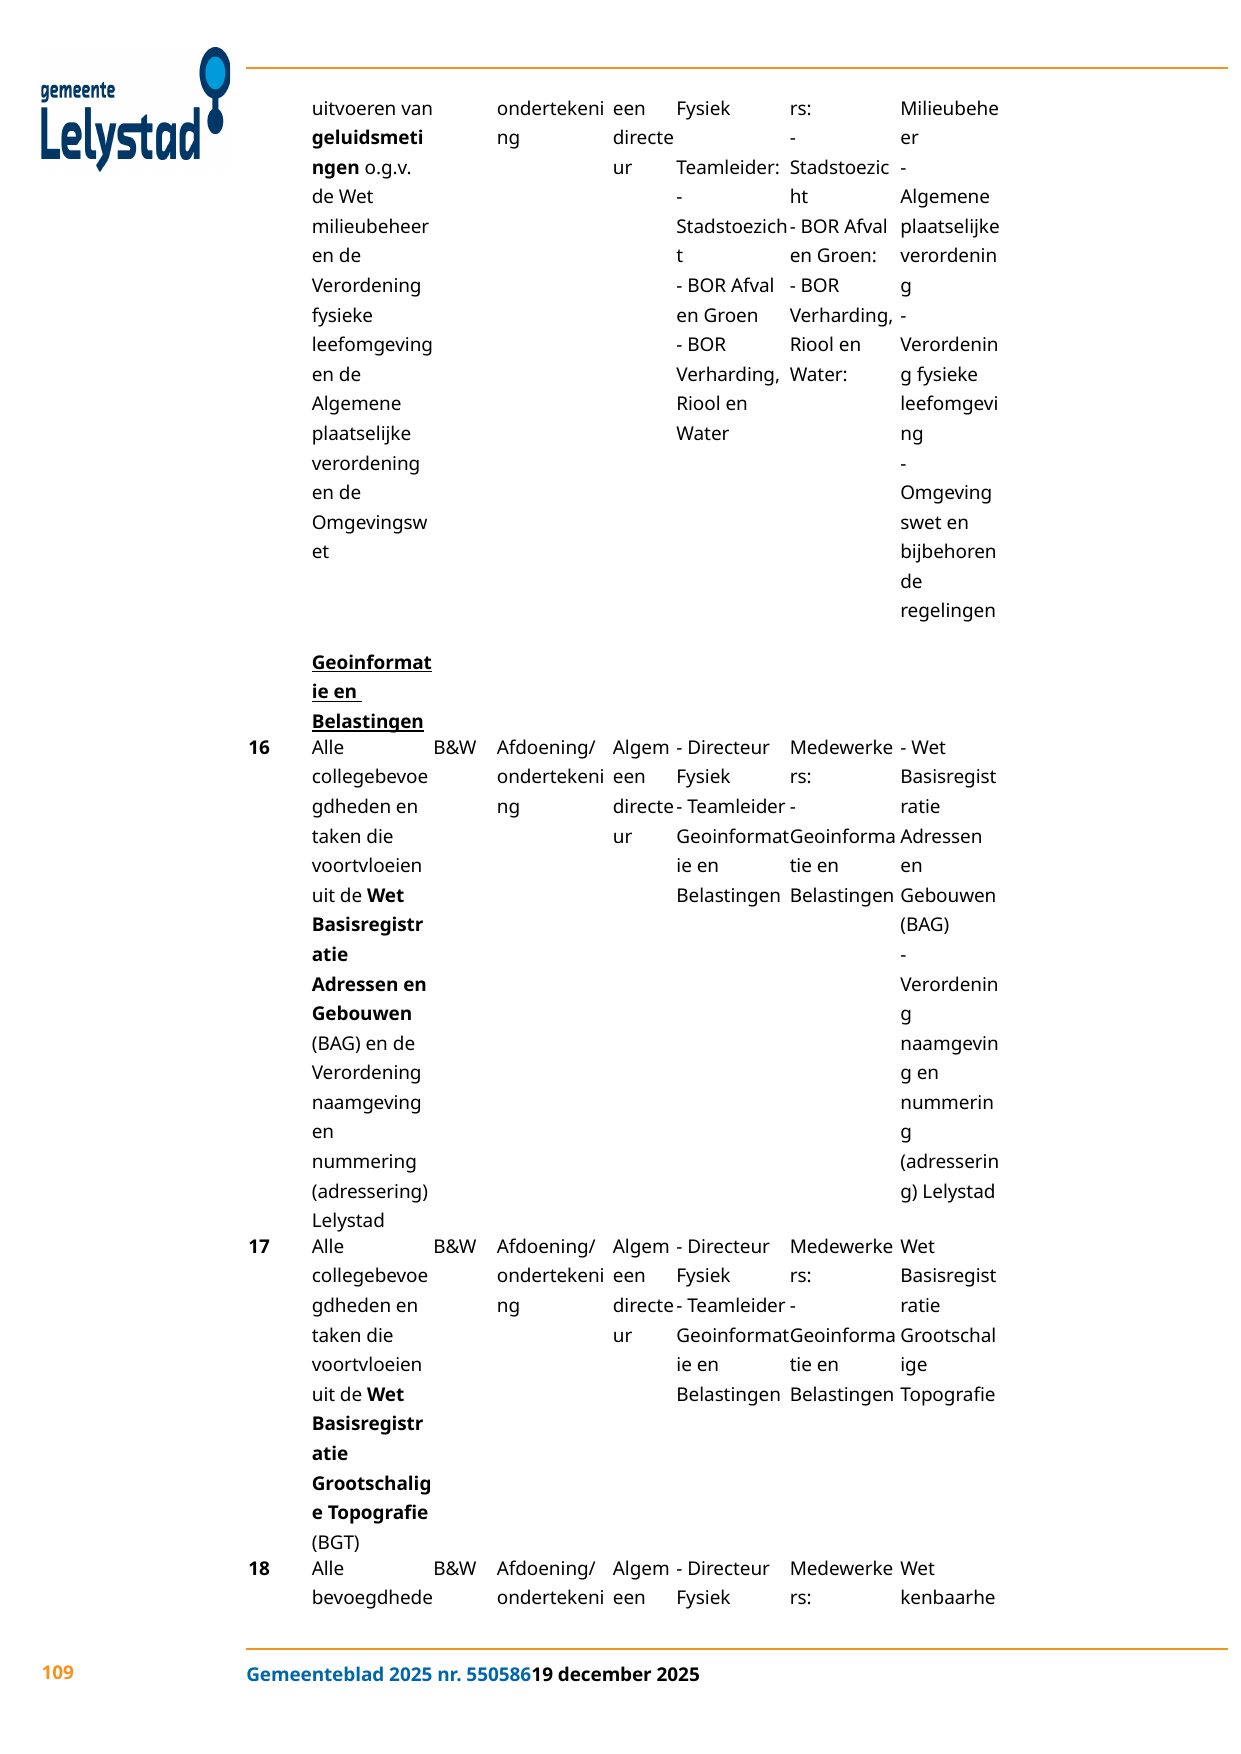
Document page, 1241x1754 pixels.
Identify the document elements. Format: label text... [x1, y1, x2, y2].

table_cell [676, 649, 789, 734]
table_cell Algemeen directeur [613, 734, 676, 1233]
table_cell [1000, 734, 1152, 1233]
table_cell [497, 649, 613, 734]
table_cell 18 [248, 1555, 312, 1610]
table_cell [613, 649, 676, 734]
table_cell [248, 624, 312, 649]
table_cell Fysiek Teamleider: - Stadstoezicht - BOR Afval en Groen - BOR Verharding, Riool en Water [676, 95, 789, 623]
table_cell B&W [433, 1233, 497, 1555]
table_cell [676, 624, 789, 649]
table_cell uitvoeren van geluidsmetingen o.g.v. de Wet milieubeheer en de Verordening fysieke leefomgeving en de Algemene plaatselijke verordening en de Omgevingswet [312, 95, 433, 623]
table_cell Milieubeheer - Algemene plaatselijke verordening - Verordening fysieke leefomgeving - Omgevingswet en bijbehorende regelingen [900, 95, 999, 623]
table_cell [790, 649, 900, 734]
table_cell - Directeur Fysiek - Teamleider Geoinformatie en Belastingen [676, 1233, 789, 1555]
table_cell Medewerkers: [790, 1555, 900, 1610]
table_cell [1000, 649, 1152, 734]
table_cell Alle collegebevoegdheden en taken die voortvloeien uit de Wet Basisregistratie Grootschalige Topografie (BGT) [312, 1233, 433, 1555]
table_cell ondertekening [497, 95, 613, 623]
table_cell Geoinformatie en Belastingen [312, 649, 433, 734]
table_cell Medewerkers: - Geoinformatie en Belastingen [790, 1233, 900, 1555]
table_cell Algemeen directeur [613, 1233, 676, 1555]
table_cell Wet Basisregistratie Grootschalige Topografie [900, 1233, 999, 1555]
table_cell [1000, 1555, 1152, 1610]
table_cell Wet kenbaarhe [900, 1555, 999, 1610]
table_cell [900, 624, 999, 649]
table_cell [613, 624, 676, 649]
table_cell B&W [433, 734, 497, 1233]
table_cell [312, 624, 433, 649]
table_cell [900, 649, 999, 734]
table_cell een directeur [613, 95, 676, 623]
table_cell Algemeen [613, 1555, 676, 1610]
table_cell 17 [248, 1233, 312, 1555]
table_cell 16 [248, 734, 312, 1233]
table_cell B&W [433, 1555, 497, 1610]
table_cell [1000, 624, 1152, 649]
table_cell [433, 95, 497, 623]
picture [41, 47, 231, 172]
table_cell [248, 649, 312, 734]
table_cell Alle collegebevoegdheden en taken die voortvloeien uit de Wet Basisregistratie Adressen en Gebouwen (BAG) en de Verordening naamgeving en nummering (adressering) Lelystad [312, 734, 433, 1233]
table_cell Alle bevoegdhede [312, 1555, 433, 1610]
table_cell [1000, 95, 1152, 623]
table_cell [1000, 1233, 1152, 1555]
table_cell [790, 624, 900, 649]
table_cell Afdoening/ondertekening [497, 734, 613, 1233]
table_cell - Directeur Fysiek - Teamleider Geoinformatie en Belastingen [676, 734, 789, 1233]
table_cell [497, 624, 613, 649]
table_cell [433, 649, 497, 734]
table_cell - Wet Basisregistratie Adressen en Gebouwen (BAG) - Verordening naamgeving en nummering (adressering) Lelystad [900, 734, 999, 1233]
table_cell [433, 624, 497, 649]
table_cell Medewerkers: - Geoinformatie en Belastingen [790, 734, 900, 1233]
table_cell Afdoening/ondertekening [497, 1233, 613, 1555]
table_cell [248, 95, 312, 623]
table_cell rs: - Stadstoezicht - BOR Afval en Groen: - BOR Verharding, Riool en Water: [790, 95, 900, 623]
table_cell - Directeur Fysiek [676, 1555, 789, 1610]
table_cell Afdoening/ondertekeni [497, 1555, 613, 1610]
